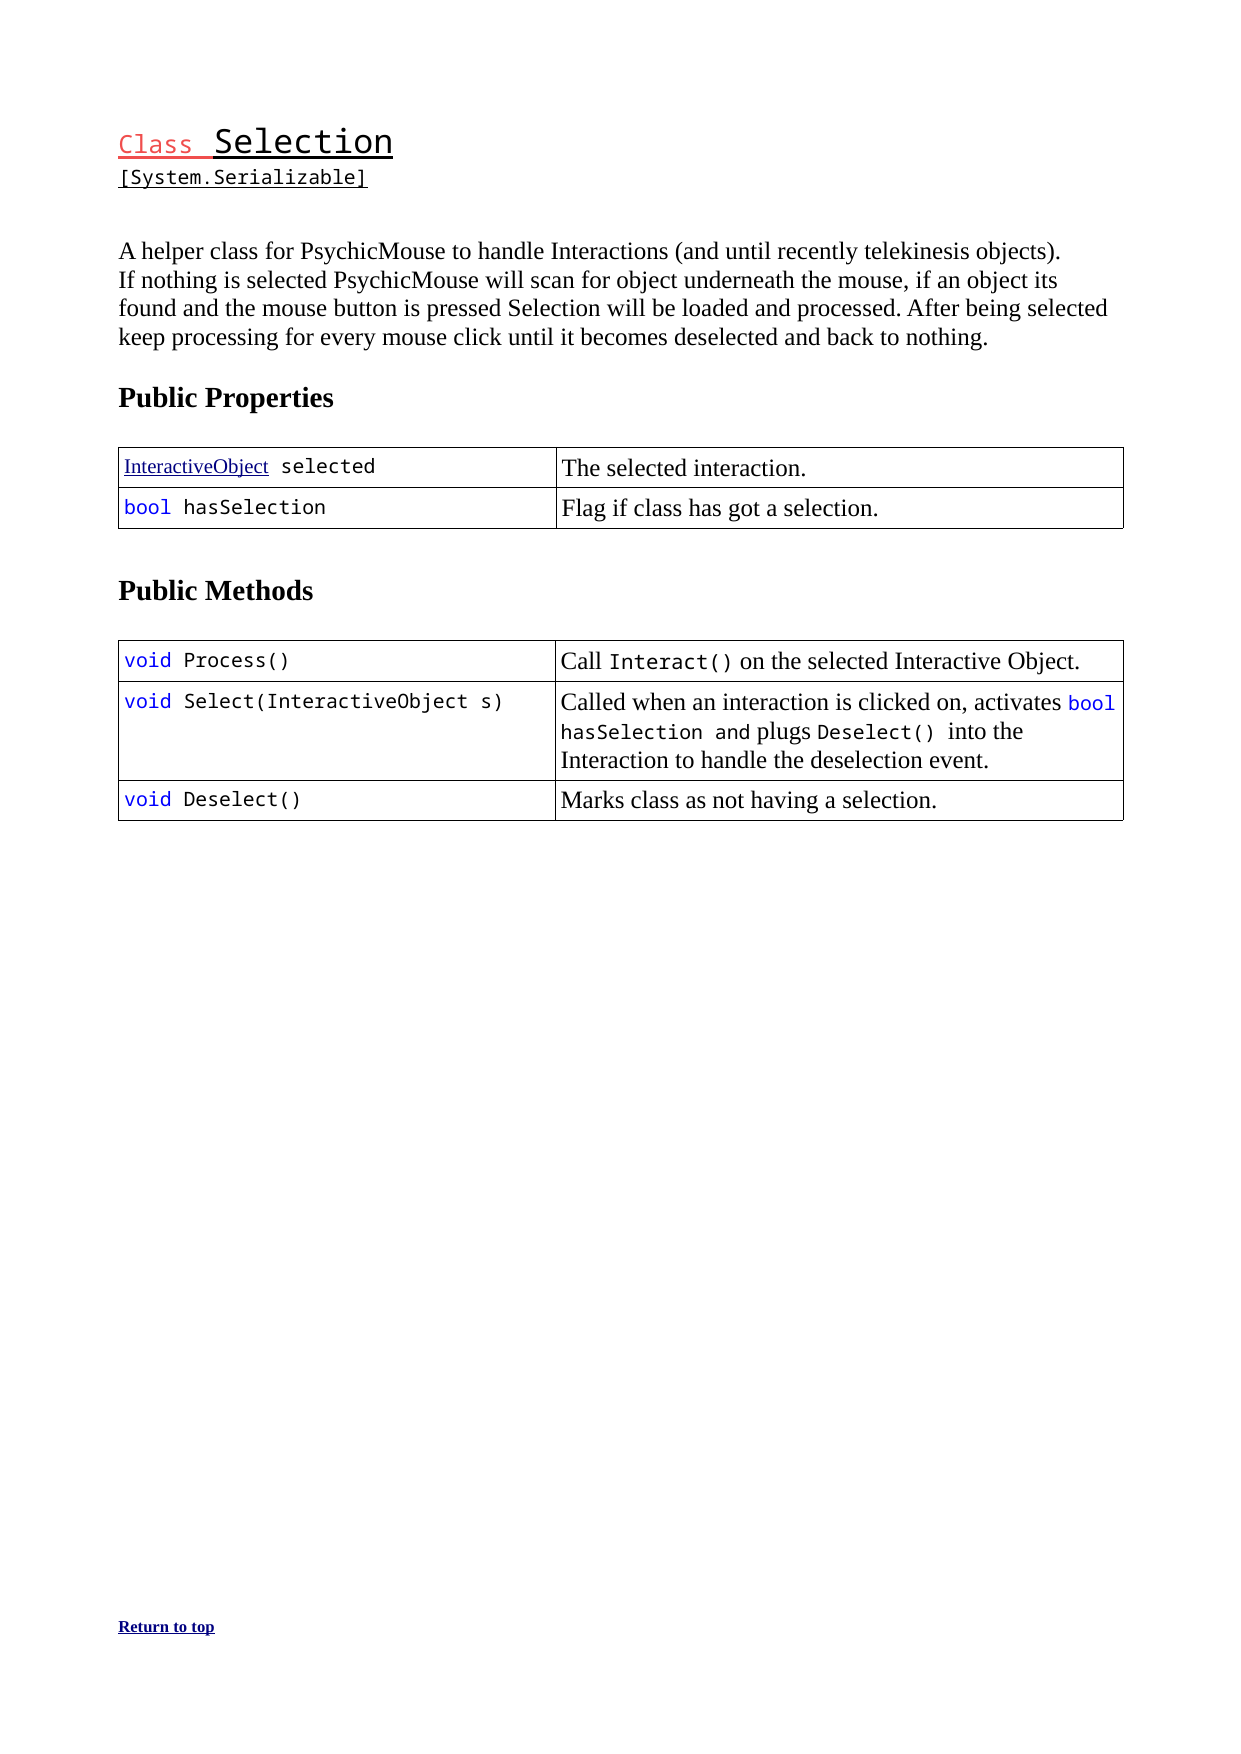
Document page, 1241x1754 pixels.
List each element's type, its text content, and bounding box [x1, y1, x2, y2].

table_cell bool hasSelection [119, 488, 556, 527]
text A helper class for PsychicMouse to handle Interactions (and until recently telekinesis objects). [118, 236, 1122, 265]
table_header void Process() [119, 641, 555, 681]
table_cell void Deselect() [119, 781, 555, 820]
table_cell void Select(InteractiveObject s) [119, 682, 555, 780]
table_cell Flag if class has got a selection. [557, 488, 1123, 527]
text Class Selection [118, 118, 1122, 163]
text Public Methods [118, 573, 1122, 606]
table_cell Called when an interaction is clicked on, activates bool hasSelection and plugs Deselect() into the Interaction to handle the deselection event. [556, 682, 1123, 780]
table_header The selected interaction. [557, 448, 1123, 487]
table_header InteractiveObject selected [119, 448, 556, 487]
table_header Call Interact() on the selected Interactive Object. [556, 641, 1123, 681]
table_cell Marks class as not having a selection. [556, 781, 1123, 820]
text If nothing is selected PsychicMouse will scan for object underneath the mouse, if an object its found and the mouse button is pressed Selection will be loaded and processed. After being selected keep processing for every mouse click until it becomes deselected and back to nothing. [118, 265, 1122, 351]
text Public Properties [118, 380, 1122, 413]
text [System.Serializable] [118, 163, 1122, 191]
